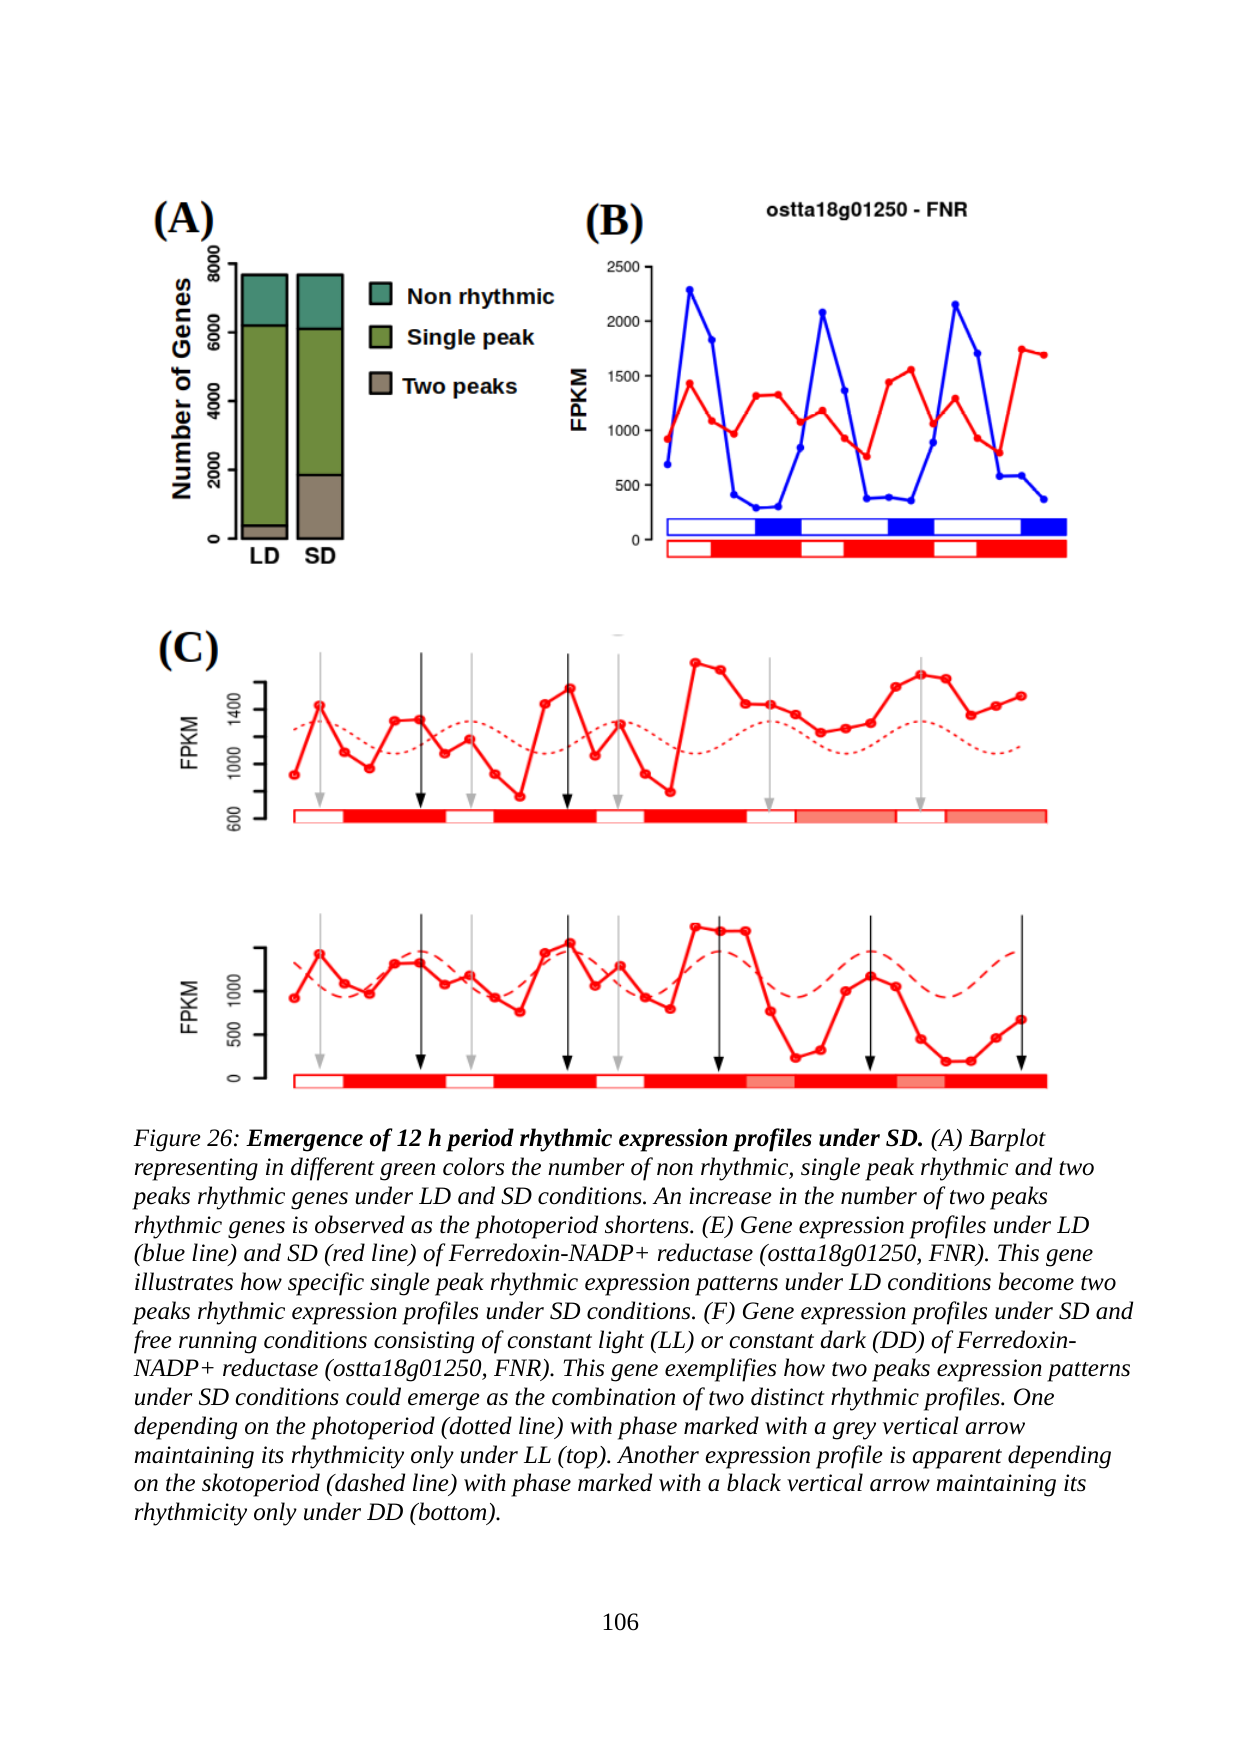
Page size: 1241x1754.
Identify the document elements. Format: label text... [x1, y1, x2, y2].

text Figure 26: Emergence of 12 h period rhythmic expression profiles under SD. (A) Barplot representing in different green colors the number of non rhythmic, single peak rhythmic and two peaks rhythmic genes under LD and SD conditions. An increase in the number of two peaks rhythmic genes is observed as the photoperiod shortens. (E) Gene expression profiles under LD (blue line) and SD (red line) of Ferredoxin-NADP+ reductase (ostta18g01250, FNR). This gene illustrates how specific single peak rhythmic expression patterns under LD conditions become two peaks rhythmic expression profiles under SD conditions. (F) Gene expression profiles under SD and free running conditions consisting of constant light (LL) or constant dark (DD) of Ferredoxin-NADP+ reductase (ostta18g01250, FNR). This gene exemplifies how two peaks expression patterns under SD conditions could emerge as the combination of two distinct rhythmic profiles. One depending on the photoperiod (dotted line) with phase marked with a grey vertical arrow maintaining its rhythmicity only under LL (top). Another expression profile is apparent depending on the skotoperiod (dashed line) with phase marked with a black vertical arrow maintaining its rhythmicity only under DD (bottom). [134, 1124, 1138, 1526]
picture [133, 188, 1138, 1124]
